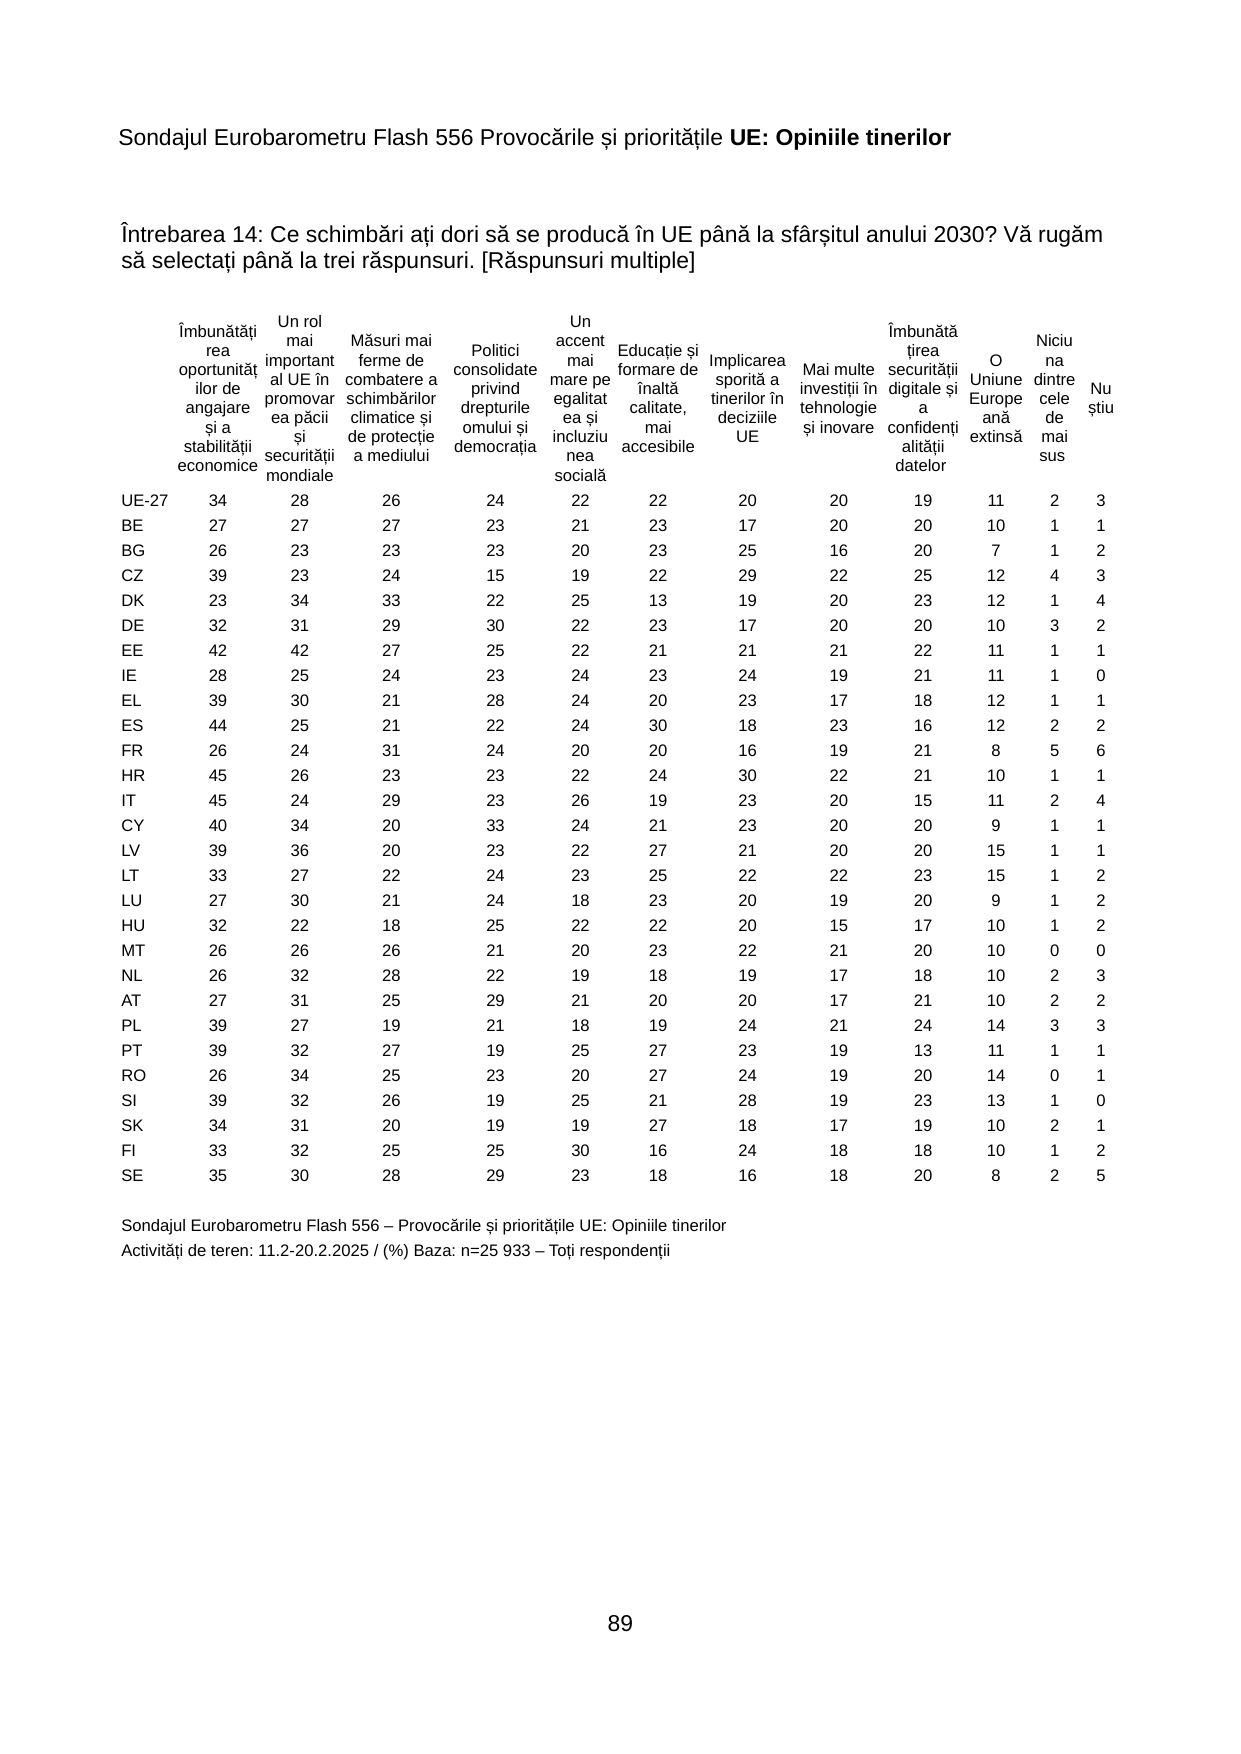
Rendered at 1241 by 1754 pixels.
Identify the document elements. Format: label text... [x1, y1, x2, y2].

table_cell 21 [884, 988, 962, 1012]
table_cell 19 [793, 1088, 884, 1112]
table_cell 39 [174, 1013, 261, 1037]
table_cell 10 [962, 613, 1030, 637]
table_cell 25 [261, 713, 338, 737]
table_cell CZ [118, 563, 174, 587]
table_cell 23 [884, 588, 962, 612]
table_cell 17 [793, 1113, 884, 1137]
table_cell 23 [614, 613, 702, 637]
table_cell 27 [261, 513, 338, 537]
table_cell 22 [614, 563, 702, 587]
table_cell 32 [261, 1138, 338, 1162]
table_cell 32 [261, 963, 338, 987]
table_cell 20 [702, 913, 793, 937]
table_cell O Uniune Europeană extinsă [962, 309, 1030, 487]
table_cell 10 [962, 1138, 1030, 1162]
table_cell [1030, 277, 1079, 309]
table_cell 19 [546, 1113, 614, 1137]
table_cell 1 [1079, 688, 1123, 712]
table_cell 15 [444, 563, 546, 587]
table_cell [338, 277, 444, 309]
table_cell 25 [884, 563, 962, 587]
table_cell 28 [338, 1163, 444, 1187]
table_cell 35 [174, 1163, 261, 1187]
table_cell 22 [614, 913, 702, 937]
table_cell [1079, 277, 1123, 309]
table_cell 17 [793, 988, 884, 1012]
table_cell 12 [962, 688, 1030, 712]
table_cell 2 [1079, 1138, 1123, 1162]
table_cell 24 [884, 1013, 962, 1037]
table_cell 3 [1079, 1013, 1123, 1037]
table_cell 20 [884, 1163, 962, 1187]
table_cell 21 [884, 763, 962, 787]
table_cell 22 [546, 613, 614, 637]
table_cell 26 [174, 963, 261, 987]
table_cell 20 [702, 488, 793, 512]
table_cell 21 [793, 638, 884, 662]
table_cell 30 [702, 763, 793, 787]
table_cell 25 [614, 863, 702, 887]
table_cell 29 [444, 988, 546, 1012]
table_cell EE [118, 638, 174, 662]
table_cell CY [118, 813, 174, 837]
table_cell 0 [1030, 938, 1079, 962]
table_cell [338, 1188, 444, 1212]
table_cell 7 [962, 538, 1030, 562]
table_cell 23 [702, 813, 793, 837]
table_cell 27 [174, 888, 261, 912]
table_cell [702, 1188, 793, 1212]
table_header Întrebarea 14: Ce schimbări ați dori să se producă în UE până la sfârșitul anului 2030? Vă rugăm să selectați până la trei răspunsuri. [Răspunsuri multiple] [118, 218, 1123, 277]
table_cell 21 [444, 938, 546, 962]
table_cell EL [118, 688, 174, 712]
table_cell 20 [793, 788, 884, 812]
table_cell 1 [1079, 763, 1123, 787]
table_cell 34 [261, 1063, 338, 1087]
table_cell 30 [261, 1163, 338, 1187]
table_cell 5 [1079, 1163, 1123, 1187]
table_cell 20 [702, 988, 793, 1012]
table_cell 1 [1030, 1038, 1079, 1062]
table_cell 15 [962, 838, 1030, 862]
table_cell 20 [884, 938, 962, 962]
table_cell [118, 277, 174, 309]
table_cell 17 [793, 688, 884, 712]
table_cell 21 [546, 988, 614, 1012]
table_cell 23 [444, 788, 546, 812]
table_cell 19 [444, 1038, 546, 1062]
table_cell 23 [546, 863, 614, 887]
table_cell 2 [1079, 913, 1123, 937]
table_cell 12 [962, 588, 1030, 612]
table_cell 0 [1079, 1088, 1123, 1112]
table_cell HU [118, 913, 174, 937]
table_cell 34 [261, 813, 338, 837]
table_cell [546, 1188, 614, 1212]
table_cell 21 [546, 513, 614, 537]
table_cell 15 [793, 913, 884, 937]
table_cell 20 [338, 1113, 444, 1137]
table_cell 22 [546, 638, 614, 662]
table_cell 23 [338, 538, 444, 562]
table_cell 22 [614, 488, 702, 512]
table_cell 1 [1030, 863, 1079, 887]
table_cell PT [118, 1038, 174, 1062]
table_cell PL [118, 1013, 174, 1037]
table_cell Un rol mai important al UE în promovarea păcii și securității mondiale [261, 309, 338, 487]
table_cell 20 [884, 838, 962, 862]
table_cell HR [118, 763, 174, 787]
table_cell Mai multe investiții în tehnologie și inovare [793, 309, 884, 487]
table_cell 29 [338, 788, 444, 812]
table_cell [444, 1188, 546, 1212]
table_cell 23 [444, 1063, 546, 1087]
table_cell 22 [546, 488, 614, 512]
table_cell 33 [174, 863, 261, 887]
table_cell 22 [444, 713, 546, 737]
table_cell 15 [962, 863, 1030, 887]
table_cell AT [118, 988, 174, 1012]
table_cell 36 [261, 838, 338, 862]
table_cell 12 [962, 713, 1030, 737]
table_cell 2 [1079, 988, 1123, 1012]
table_cell LT [118, 863, 174, 887]
table_cell [1079, 1188, 1123, 1212]
table_cell 27 [614, 838, 702, 862]
table_cell 44 [174, 713, 261, 737]
table_cell 24 [702, 1063, 793, 1087]
table_cell 42 [174, 638, 261, 662]
table_cell 22 [338, 863, 444, 887]
table_cell 23 [614, 938, 702, 962]
table_cell 20 [793, 588, 884, 612]
table_cell 24 [702, 1138, 793, 1162]
table_cell 3 [1030, 1013, 1079, 1037]
table_cell DE [118, 613, 174, 637]
table_cell 39 [174, 688, 261, 712]
table_cell 19 [338, 1013, 444, 1037]
table_cell 20 [884, 813, 962, 837]
table_cell 19 [793, 888, 884, 912]
table_cell 20 [884, 888, 962, 912]
table_cell 32 [174, 913, 261, 937]
table_cell 1 [1030, 588, 1079, 612]
table_cell IE [118, 663, 174, 687]
table_cell 30 [614, 713, 702, 737]
table_cell 20 [338, 813, 444, 837]
table_cell 21 [702, 638, 793, 662]
table_cell 22 [444, 588, 546, 612]
table_cell 24 [702, 1013, 793, 1037]
table_cell 1 [1030, 888, 1079, 912]
table_cell 34 [174, 488, 261, 512]
table_cell 16 [614, 1138, 702, 1162]
table_cell [261, 277, 338, 309]
table_cell 24 [546, 813, 614, 837]
table_cell 27 [614, 1063, 702, 1087]
table_cell 1 [1030, 838, 1079, 862]
table_cell 4 [1079, 788, 1123, 812]
table_cell DK [118, 588, 174, 612]
table_cell 10 [962, 938, 1030, 962]
table_cell 23 [614, 888, 702, 912]
table_cell 25 [444, 638, 546, 662]
table_cell 14 [962, 1013, 1030, 1037]
table_cell 20 [702, 888, 793, 912]
table_cell 23 [174, 588, 261, 612]
table_cell 4 [1079, 588, 1123, 612]
table_cell 9 [962, 813, 1030, 837]
table_cell 1 [1079, 638, 1123, 662]
table_cell 24 [546, 663, 614, 687]
table_cell 18 [614, 1163, 702, 1187]
table_cell 32 [174, 613, 261, 637]
table_cell 2 [1079, 613, 1123, 637]
table_cell 22 [546, 913, 614, 937]
table_cell 13 [884, 1038, 962, 1062]
table_cell SI [118, 1088, 174, 1112]
table_cell 20 [614, 738, 702, 762]
table_cell 18 [793, 1163, 884, 1187]
table_cell 3 [1030, 613, 1079, 637]
table_cell 21 [614, 1088, 702, 1112]
table_cell 0 [1030, 1063, 1079, 1087]
table_cell 18 [793, 1138, 884, 1162]
table_cell 1 [1030, 638, 1079, 662]
table_cell 1 [1079, 1113, 1123, 1137]
table_cell 1 [1030, 688, 1079, 712]
table_cell [793, 1188, 884, 1212]
table_cell 25 [444, 913, 546, 937]
table_cell 27 [174, 513, 261, 537]
table_cell 23 [702, 1038, 793, 1062]
table_cell 27 [261, 863, 338, 887]
table_cell 25 [338, 988, 444, 1012]
table_cell 11 [962, 663, 1030, 687]
table_cell [118, 1188, 174, 1212]
table_cell 14 [962, 1063, 1030, 1087]
table_cell 39 [174, 1038, 261, 1062]
table_cell 22 [444, 963, 546, 987]
table_cell 24 [546, 688, 614, 712]
table_cell [962, 1188, 1030, 1212]
table_cell 32 [261, 1088, 338, 1112]
table_cell 24 [444, 863, 546, 887]
table_cell 24 [261, 788, 338, 812]
table_cell 27 [261, 1013, 338, 1037]
table_cell 21 [884, 738, 962, 762]
table_cell 19 [884, 1113, 962, 1137]
table_cell 19 [546, 963, 614, 987]
table_cell 22 [546, 763, 614, 787]
table_cell 19 [884, 488, 962, 512]
table_cell 24 [338, 663, 444, 687]
table_cell 1 [1079, 813, 1123, 837]
table_cell 2 [1030, 1163, 1079, 1187]
table_cell 20 [884, 1063, 962, 1087]
table_cell 1 [1030, 663, 1079, 687]
table_cell 17 [884, 913, 962, 937]
table_cell 29 [444, 1163, 546, 1187]
table_cell 19 [444, 1088, 546, 1112]
table_cell 16 [793, 538, 884, 562]
table_cell 18 [614, 963, 702, 987]
table_cell 30 [444, 613, 546, 637]
table_cell [261, 1188, 338, 1212]
table_cell 5 [1030, 738, 1079, 762]
table_cell Îmbunătățirea oportunităților de angajare și a stabilității economice [174, 309, 261, 487]
table_cell 25 [546, 588, 614, 612]
table_cell 3 [1079, 963, 1123, 987]
table_cell 9 [962, 888, 1030, 912]
table_cell UE-27 [118, 488, 174, 512]
table_cell 10 [962, 988, 1030, 1012]
table_cell 19 [793, 1038, 884, 1062]
table_cell 26 [174, 538, 261, 562]
table_cell [884, 277, 962, 309]
table_cell 28 [261, 488, 338, 512]
table_cell 18 [884, 963, 962, 987]
table_cell 20 [884, 613, 962, 637]
table_cell BG [118, 538, 174, 562]
table_cell Activități de teren: 11.2-20.2.2025 / (%) Baza: n=25 933 – Toți respondenții [118, 1238, 1123, 1262]
table_cell 28 [444, 688, 546, 712]
table_cell 25 [338, 1063, 444, 1087]
table_cell 23 [261, 563, 338, 587]
table_cell 4 [1030, 563, 1079, 587]
table_cell Îmbunătățirea securității digitale și a confidențialității datelor [884, 309, 962, 487]
table_cell 34 [261, 588, 338, 612]
table_cell 15 [884, 788, 962, 812]
table_cell [614, 1188, 702, 1212]
table_cell 20 [793, 513, 884, 537]
table_cell 26 [261, 763, 338, 787]
table_cell 39 [174, 563, 261, 587]
table_cell [1030, 1188, 1079, 1212]
table_cell 12 [962, 563, 1030, 587]
table_cell 26 [546, 788, 614, 812]
table_cell 31 [261, 1113, 338, 1137]
table_cell 20 [614, 688, 702, 712]
table_cell 19 [702, 963, 793, 987]
table_cell 19 [793, 1063, 884, 1087]
table_cell 22 [793, 863, 884, 887]
table_cell 8 [962, 738, 1030, 762]
table_cell 21 [338, 888, 444, 912]
table_cell [702, 277, 793, 309]
table_cell 19 [444, 1113, 546, 1137]
table_cell 39 [174, 1088, 261, 1112]
table_cell 20 [546, 538, 614, 562]
table_cell 20 [793, 813, 884, 837]
table_cell 23 [614, 513, 702, 537]
table_cell 23 [261, 538, 338, 562]
table_cell 20 [546, 938, 614, 962]
table_cell 25 [702, 538, 793, 562]
table_cell 24 [338, 563, 444, 587]
table_cell 31 [338, 738, 444, 762]
table_cell 24 [546, 713, 614, 737]
table_cell LV [118, 838, 174, 862]
table_cell 26 [261, 938, 338, 962]
table_cell 2 [1030, 713, 1079, 737]
table_cell 39 [174, 838, 261, 862]
table_cell 24 [614, 763, 702, 787]
table_cell FR [118, 738, 174, 762]
table_cell 17 [793, 963, 884, 987]
table_cell 2 [1030, 488, 1079, 512]
table_cell 16 [884, 713, 962, 737]
table_cell Educație și formare de înaltă calitate, mai accesibile [614, 309, 702, 487]
table_cell 33 [444, 813, 546, 837]
table_cell Politici consolidate privind drepturile omului și democrația [444, 309, 546, 487]
table_cell 30 [546, 1138, 614, 1162]
table_cell 21 [793, 1013, 884, 1037]
table_cell 24 [444, 488, 546, 512]
table_cell 27 [614, 1113, 702, 1137]
table_cell 23 [614, 663, 702, 687]
table_cell 1 [1030, 538, 1079, 562]
table_cell 19 [546, 563, 614, 587]
table_cell 18 [702, 1113, 793, 1137]
table_cell 27 [614, 1038, 702, 1062]
table_cell 23 [884, 863, 962, 887]
table_cell 23 [444, 663, 546, 687]
table_cell 21 [444, 1013, 546, 1037]
table_cell 1 [1079, 513, 1123, 537]
table_cell 21 [702, 838, 793, 862]
table_cell 1 [1030, 813, 1079, 837]
table_cell 18 [884, 688, 962, 712]
table_cell 2 [1079, 863, 1123, 887]
table_cell BE [118, 513, 174, 537]
table_cell [444, 277, 546, 309]
table_cell ES [118, 713, 174, 737]
table_cell 1 [1079, 838, 1123, 862]
table_cell 24 [261, 738, 338, 762]
table_cell 19 [614, 788, 702, 812]
table_cell LU [118, 888, 174, 912]
table_cell [118, 309, 174, 487]
table_cell 23 [702, 688, 793, 712]
table_cell 22 [702, 863, 793, 887]
table_cell 22 [884, 638, 962, 662]
table_cell 27 [338, 638, 444, 662]
table_cell 26 [174, 738, 261, 762]
table_cell 25 [546, 1038, 614, 1062]
table_cell 21 [884, 663, 962, 687]
table_cell 23 [444, 838, 546, 862]
table_cell 27 [338, 1038, 444, 1062]
table_cell FI [118, 1138, 174, 1162]
table_cell 31 [261, 988, 338, 1012]
table_cell 8 [962, 1163, 1030, 1187]
table_cell 2 [1079, 888, 1123, 912]
table_cell 17 [702, 613, 793, 637]
table_cell [174, 277, 261, 309]
table_cell 26 [338, 488, 444, 512]
table_cell [884, 1188, 962, 1212]
table_cell 18 [546, 1013, 614, 1037]
table_cell 20 [338, 838, 444, 862]
table_cell 22 [793, 563, 884, 587]
table_cell 2 [1030, 1113, 1079, 1137]
table_cell 20 [793, 838, 884, 862]
table_cell 18 [338, 913, 444, 937]
table_cell Nu știu [1079, 309, 1123, 487]
table_cell NL [118, 963, 174, 987]
table_cell 11 [962, 488, 1030, 512]
table_cell 28 [174, 663, 261, 687]
table_cell [962, 277, 1030, 309]
table_cell 29 [702, 563, 793, 587]
table_cell 23 [614, 538, 702, 562]
table_cell 17 [702, 513, 793, 537]
table_cell 26 [174, 938, 261, 962]
table_cell 26 [338, 938, 444, 962]
table_cell 25 [338, 1138, 444, 1162]
table_cell 20 [884, 538, 962, 562]
table_cell 27 [174, 988, 261, 1012]
table_cell 45 [174, 788, 261, 812]
table_cell IT [118, 788, 174, 812]
table_cell 19 [702, 588, 793, 612]
table_cell 13 [614, 588, 702, 612]
table_cell 34 [174, 1113, 261, 1137]
table_cell 23 [546, 1163, 614, 1187]
table_cell 23 [444, 538, 546, 562]
table_cell 32 [261, 1038, 338, 1062]
table_cell 23 [702, 788, 793, 812]
table_cell 21 [614, 638, 702, 662]
table_cell 1 [1030, 913, 1079, 937]
table_cell Un accent mai mare pe egalitatea și incluziunea socială [546, 309, 614, 487]
table_cell 22 [702, 938, 793, 962]
table_cell 21 [338, 688, 444, 712]
table_cell 40 [174, 813, 261, 837]
table_cell 30 [261, 888, 338, 912]
table_cell 27 [338, 513, 444, 537]
table_cell 20 [793, 488, 884, 512]
table_cell 11 [962, 638, 1030, 662]
table_cell 30 [261, 688, 338, 712]
table_cell RO [118, 1063, 174, 1087]
table_cell 21 [793, 938, 884, 962]
table_cell 1 [1079, 1038, 1123, 1062]
table_cell 1 [1030, 513, 1079, 537]
table_cell 19 [793, 738, 884, 762]
table_cell 23 [444, 763, 546, 787]
table_cell 18 [546, 888, 614, 912]
table_cell 21 [338, 713, 444, 737]
table_cell 10 [962, 913, 1030, 937]
table_cell [546, 277, 614, 309]
table_cell 20 [546, 738, 614, 762]
table_cell 20 [546, 1063, 614, 1087]
table_cell 33 [338, 588, 444, 612]
table_cell 26 [174, 1063, 261, 1087]
table_cell 2 [1079, 713, 1123, 737]
table_cell 28 [702, 1088, 793, 1112]
table_cell MT [118, 938, 174, 962]
table_cell 24 [444, 888, 546, 912]
table_cell 16 [702, 1163, 793, 1187]
table_cell 2 [1030, 788, 1079, 812]
table_cell 19 [614, 1013, 702, 1037]
table_cell 22 [793, 763, 884, 787]
table_cell 25 [261, 663, 338, 687]
table_cell 0 [1079, 938, 1123, 962]
table_cell 16 [702, 738, 793, 762]
table_cell 23 [793, 713, 884, 737]
table_cell 28 [338, 963, 444, 987]
table_cell 3 [1079, 563, 1123, 587]
table_cell 22 [261, 913, 338, 937]
table_cell 2 [1030, 963, 1079, 987]
table_cell 10 [962, 763, 1030, 787]
table_cell 11 [962, 788, 1030, 812]
table_cell 18 [884, 1138, 962, 1162]
table_cell 1 [1030, 1088, 1079, 1112]
table_cell 31 [261, 613, 338, 637]
table_cell 22 [546, 838, 614, 862]
table_cell 1 [1030, 763, 1079, 787]
table_cell 10 [962, 963, 1030, 987]
table_cell 2 [1030, 988, 1079, 1012]
table_cell 33 [174, 1138, 261, 1162]
table_cell [174, 1188, 261, 1212]
table_cell Sondajul Eurobarometru Flash 556 – Provocările și prioritățile UE: Opiniile tinerilor [118, 1213, 1123, 1237]
table_cell 23 [884, 1088, 962, 1112]
table_cell 23 [338, 763, 444, 787]
table_cell 18 [702, 713, 793, 737]
table_cell 23 [444, 513, 546, 537]
table_cell Măsuri mai ferme de combatere a schimbărilor climatice și de protecție a mediului [338, 309, 444, 487]
table_cell 24 [702, 663, 793, 687]
table_cell 13 [962, 1088, 1030, 1112]
table_cell 1 [1030, 1138, 1079, 1162]
table_cell 1 [1079, 1063, 1123, 1087]
table_cell 19 [793, 663, 884, 687]
table_cell Implicarea sporită a tinerilor în deciziile UE [702, 309, 793, 487]
table_cell 0 [1079, 663, 1123, 687]
table_cell 24 [444, 738, 546, 762]
table_cell 20 [884, 513, 962, 537]
table_cell SK [118, 1113, 174, 1137]
table_cell 3 [1079, 488, 1123, 512]
table_cell 6 [1079, 738, 1123, 762]
table_cell 29 [338, 613, 444, 637]
table_cell 25 [444, 1138, 546, 1162]
table_cell 11 [962, 1038, 1030, 1062]
table_cell 20 [793, 613, 884, 637]
table_cell 45 [174, 763, 261, 787]
table_cell 10 [962, 513, 1030, 537]
table_cell 21 [614, 813, 702, 837]
table_cell [614, 277, 702, 309]
table_cell SE [118, 1163, 174, 1187]
table_cell 10 [962, 1113, 1030, 1137]
table_cell Niciuna dintre cele de mai sus [1030, 309, 1079, 487]
table_cell 25 [546, 1088, 614, 1112]
table_cell 42 [261, 638, 338, 662]
table_cell 20 [614, 988, 702, 1012]
table_cell 2 [1079, 538, 1123, 562]
table_cell 26 [338, 1088, 444, 1112]
table_cell [793, 277, 884, 309]
